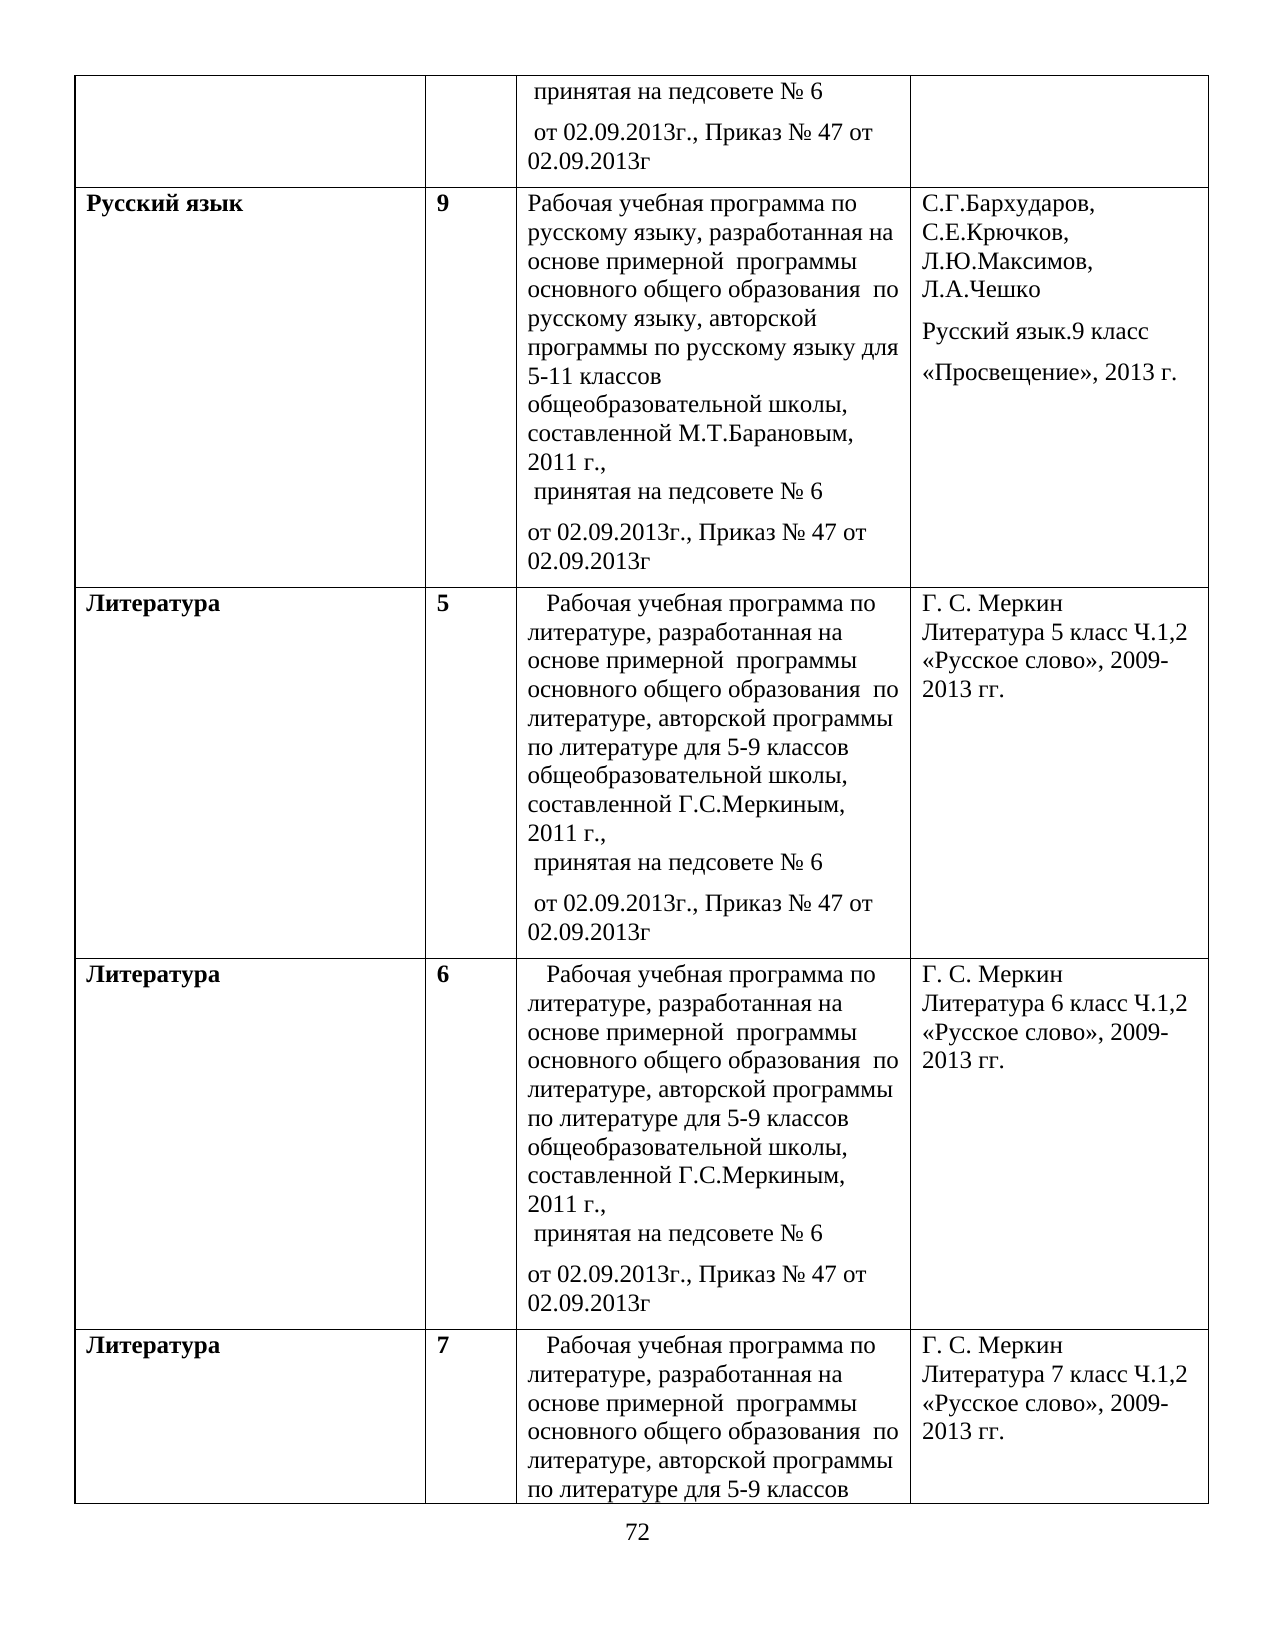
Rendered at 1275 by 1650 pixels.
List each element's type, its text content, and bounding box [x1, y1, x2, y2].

table_cell 6 [426, 959, 516, 1329]
table_cell Русский язык [76, 188, 425, 587]
table_cell 7 [426, 1330, 516, 1503]
table_cell принятая на педсовете № 6 от 02.09.2013г., Приказ № 47 от 02.09.2013г [517, 76, 910, 187]
table_cell Литература [76, 959, 425, 1329]
table_cell Г. С. Меркин Литература 6 класс Ч.1,2 «Русское слово», 2009-2013 гг. [911, 959, 1208, 1329]
table_cell Рабочая учебная программа по литературе, разработанная на основе примерной программы основного общего образования по литературе, авторской программы по литературе для 5-9 классов [517, 1330, 910, 1503]
table_cell Рабочая учебная программа по литературе, разработанная на основе примерной программы основного общего образования по литературе, авторской программы по литературе для 5-9 классов общеобразовательной школы, составленной Г.С.Меркиным, 2011 г., принятая на педсовете № 6 от 02.09.2013г., Приказ № 47 от 02.09.2013г [517, 959, 910, 1329]
table_cell Литература [76, 1330, 425, 1503]
table_cell Рабочая учебная программа по литературе, разработанная на основе примерной программы основного общего образования по литературе, авторской программы по литературе для 5-9 классов общеобразовательной школы, составленной Г.С.Меркиным, 2011 г., принятая на педсовете № 6 от 02.09.2013г., Приказ № 47 от 02.09.2013г [517, 588, 910, 958]
table_cell С.Г.Бархударов, С.Е.Крючков, Л.Ю.Максимов, Л.А.Чешко Русский язык.9 класс «Просвещение», 2013 г. [911, 188, 1208, 587]
table_cell [911, 76, 1208, 187]
table_cell Г. С. Меркин Литература 5 класс Ч.1,2 «Русское слово», 2009-2013 гг. [911, 588, 1208, 958]
table_cell Рабочая учебная программа по русскому языку, разработанная на основе примерной программы основного общего образования по русскому языку, авторской программы по русскому языку для 5-11 классов общеобразовательной школы, составленной М.Т.Барановым, 2011 г., принятая на педсовете № 6 от 02.09.2013г., Приказ № 47 от 02.09.2013г [517, 188, 910, 587]
table_cell 5 [426, 588, 516, 958]
table_cell [76, 76, 425, 187]
table_cell Г. С. Меркин Литература 7 класс Ч.1,2 «Русское слово», 2009-2013 гг. [911, 1330, 1208, 1503]
table_cell 9 [426, 188, 516, 587]
table_cell Литература [76, 588, 425, 958]
table_cell [426, 76, 516, 187]
